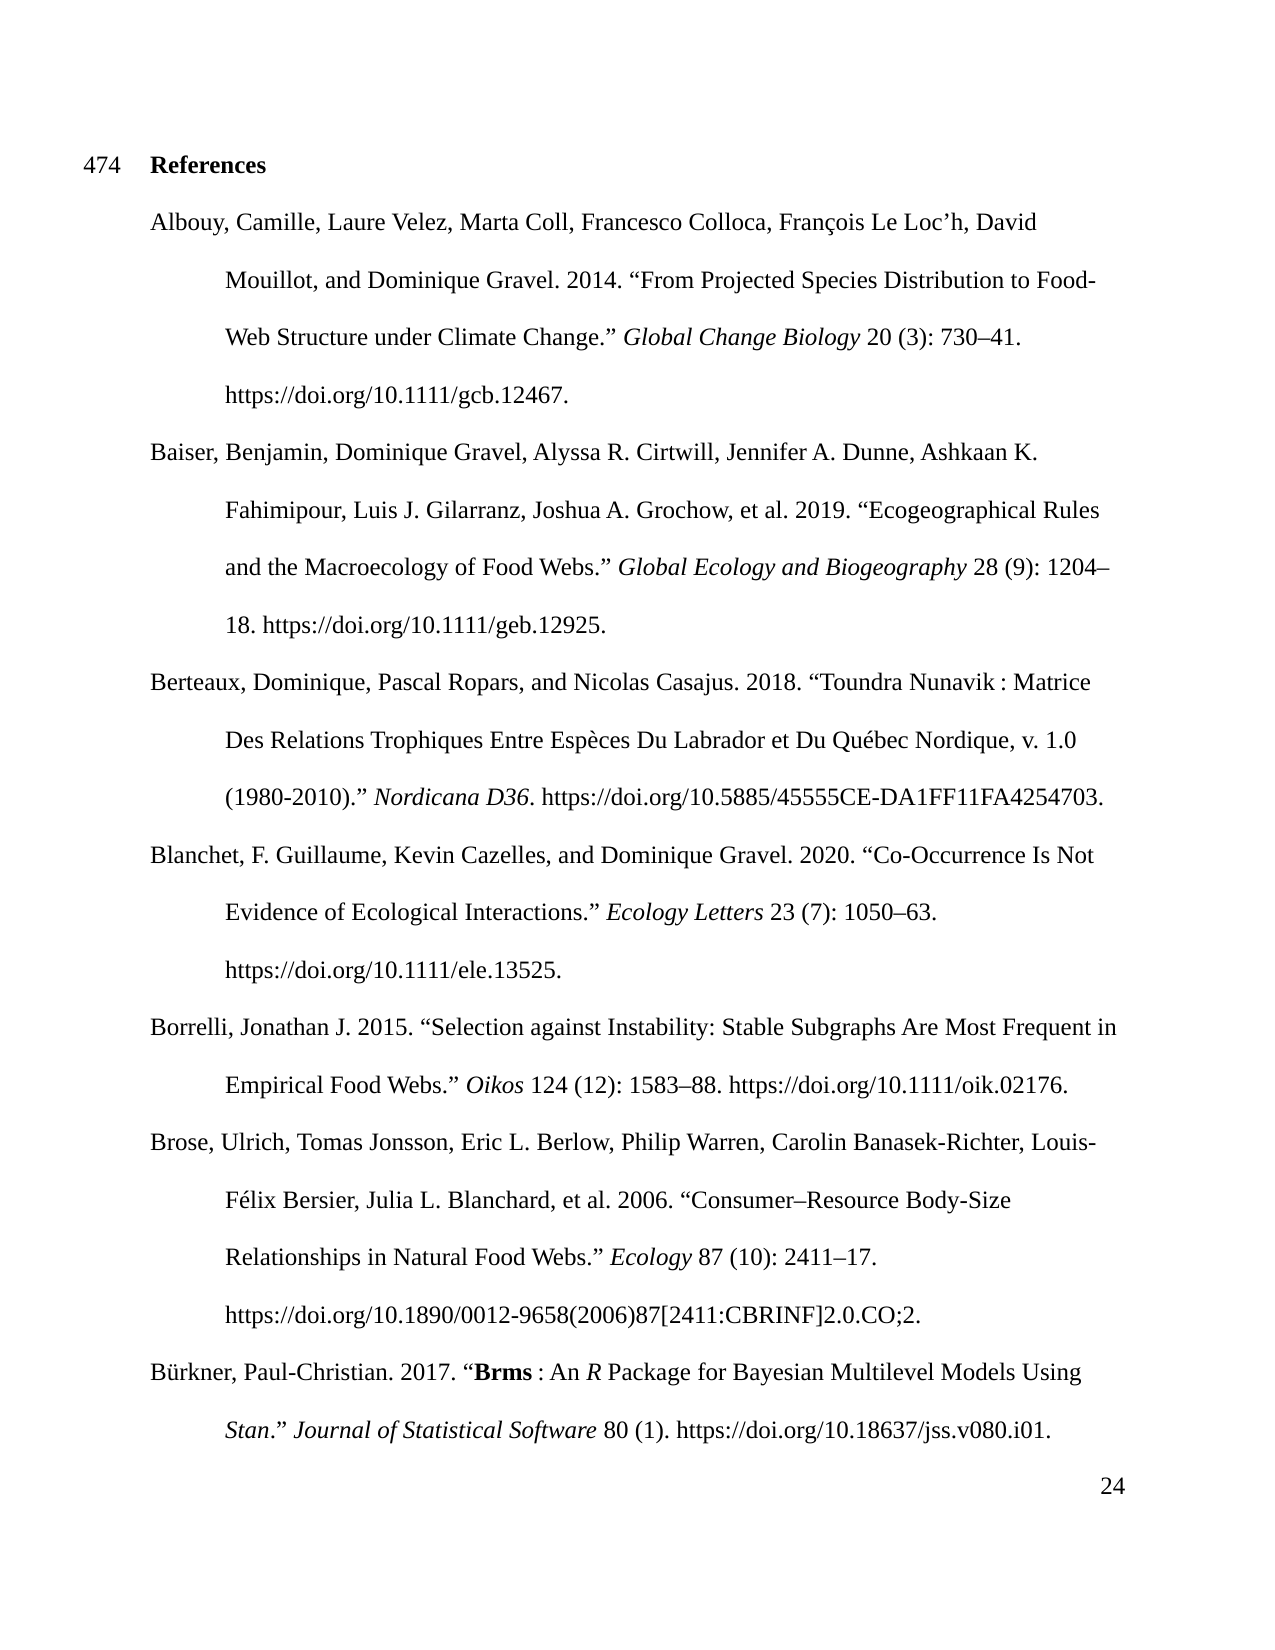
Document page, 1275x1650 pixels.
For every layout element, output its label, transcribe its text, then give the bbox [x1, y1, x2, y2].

text References [150, 150, 1125, 179]
text Berteaux, Dominique, Pascal Ropars, and Nicolas Casajus. 2018. “Toundra Nunavik : Matrice Des Relations Trophiques Entre Espèces Du Labrador et Du Québec Nordique, v. 1.0 (1980-2010).” Nordicana D36. https://doi.org/10.5885/45555CE-DA1FF11FA4254703. [150, 667, 1125, 811]
text Borrelli, Jonathan J. 2015. “Selection against Instability: Stable Subgraphs Are Most Frequent in Empirical Food Webs.” Oikos 124 (12): 1583–88. https://doi.org/10.1111/oik.02176. [150, 1012, 1125, 1099]
text Albouy, Camille, Laure Velez, Marta Coll, Francesco Colloca, François Le Loc’h, David Mouillot, and Dominique Gravel. 2014. “From Projected Species Distribution to Food-Web Structure under Climate Change.” Global Change Biology 20 (3): 730–41. https://doi.org/10.1111/gcb.12467. [150, 207, 1125, 409]
text Brose, Ulrich, Tomas Jonsson, Eric L. Berlow, Philip Warren, Carolin Banasek-Richter, Louis-Félix Bersier, Julia L. Blanchard, et al. 2006. “Consumer–Resource Body-Size Relationships in Natural Food Webs.” Ecology 87 (10): 2411–17. https://doi.org/10.1890/0012-9658(2006)87[2411:CBRINF]2.0.CO;2. [150, 1127, 1125, 1329]
text Blanchet, F. Guillaume, Kevin Cazelles, and Dominique Gravel. 2020. “Co-Occurrence Is Not Evidence of Ecological Interactions.” Ecology Letters 23 (7): 1050–63. https://doi.org/10.1111/ele.13525. [150, 840, 1125, 984]
text Bürkner, Paul-Christian. 2017. “Brms : An R Package for Bayesian Multilevel Models Using Stan.” Journal of Statistical Software 80 (1). https://doi.org/10.18637/jss.v080.i01. [150, 1357, 1125, 1444]
text Baiser, Benjamin, Dominique Gravel, Alyssa R. Cirtwill, Jennifer A. Dunne, Ashkaan K. Fahimipour, Luis J. Gilarranz, Joshua A. Grochow, et al. 2019. “Ecogeographical Rules and the Macroecology of Food Webs.” Global Ecology and Biogeography 28 (9): 1204–18. https://doi.org/10.1111/geb.12925. [150, 437, 1125, 639]
